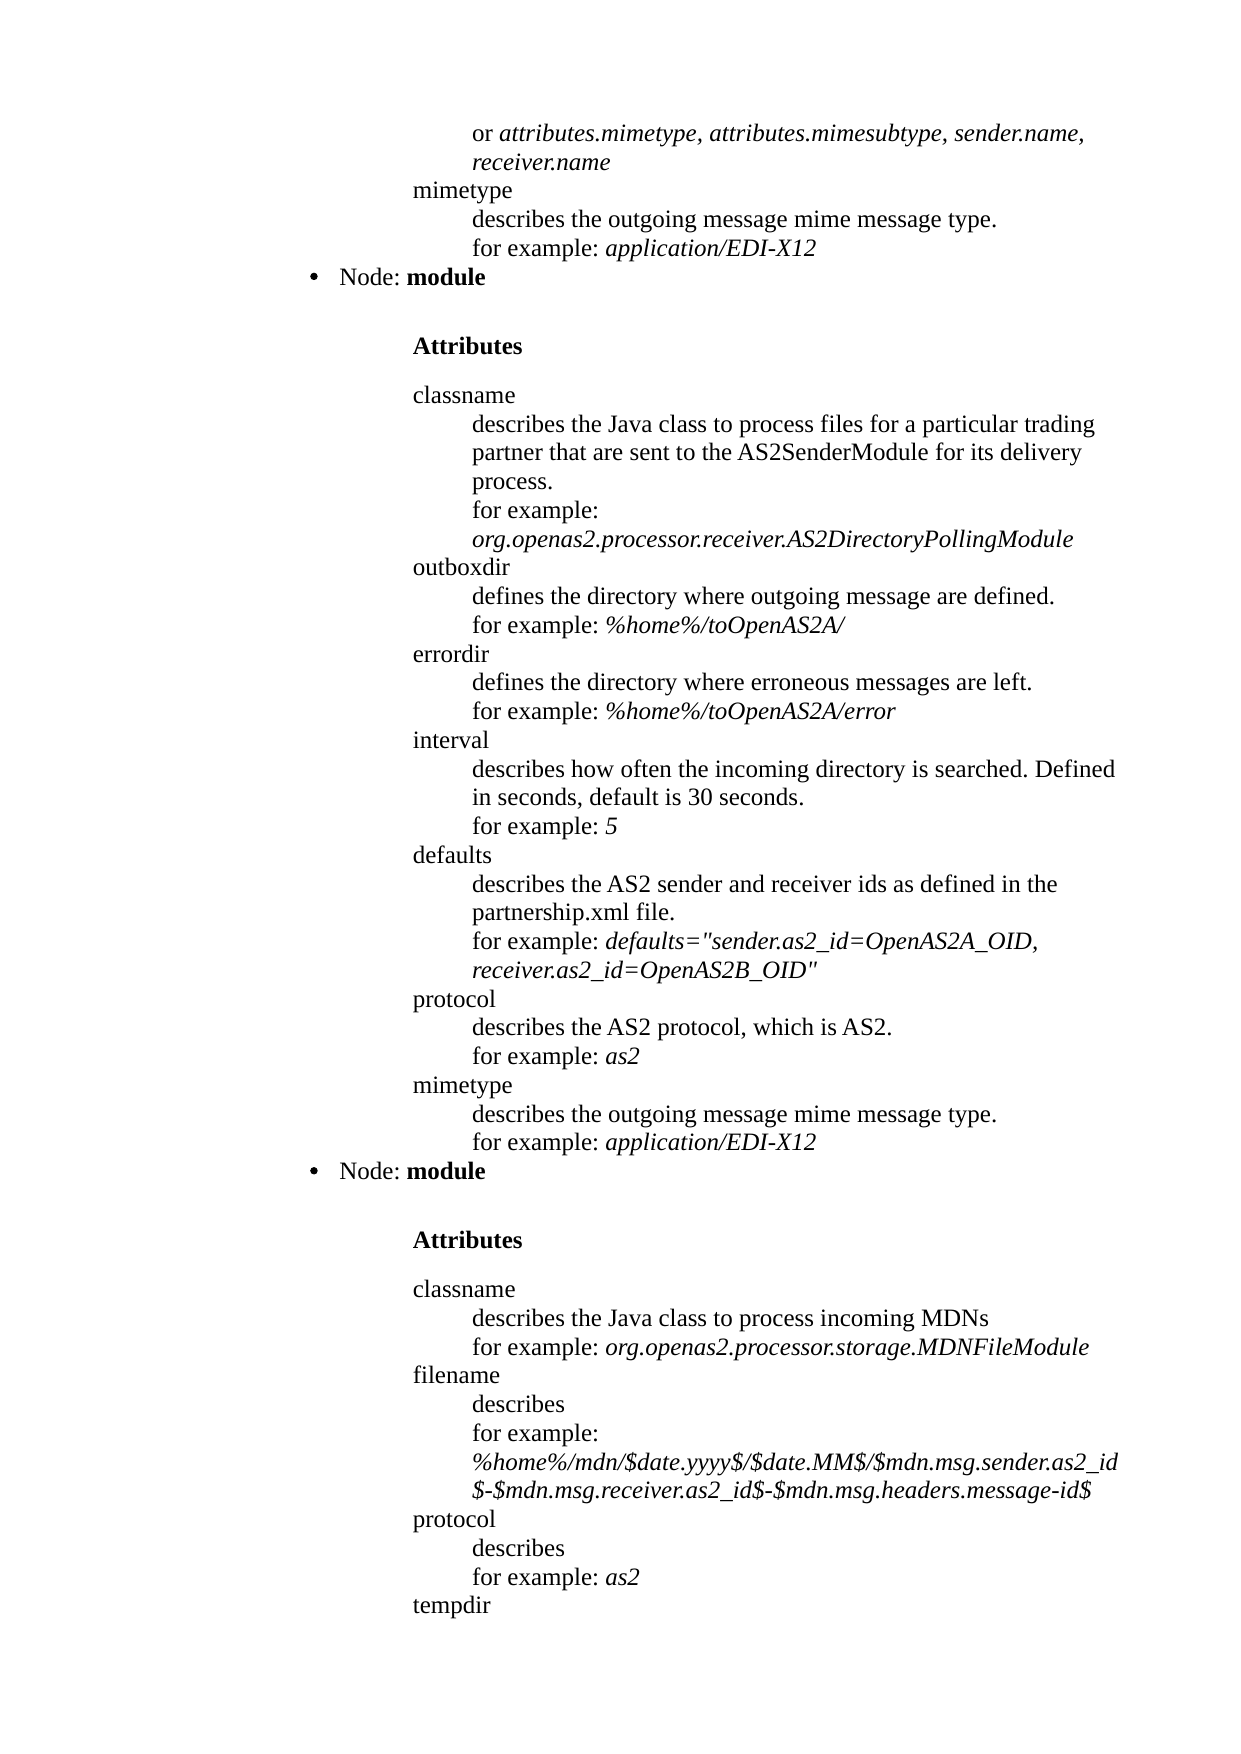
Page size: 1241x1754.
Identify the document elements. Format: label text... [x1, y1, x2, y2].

list describes how often the incoming directory is searched. Defined in seconds, default is 30 seconds. for example: 5 [442, 754, 1122, 840]
list Attributes [383, 1191, 1122, 1254]
subtitle defaults [383, 840, 1122, 869]
subtitle interval [383, 725, 1122, 754]
list Attributes [383, 296, 1122, 359]
list describes the AS2 sender and receiver ids as defined in the partnership.xml file. for example: defaults="sender.as2_id=OpenAS2A_OID, receiver.as2_id=OpenAS2B_OID" [442, 869, 1122, 984]
subtitle mimetype [383, 1070, 1122, 1099]
list describes for example: %home%/mdn/$date.yyyy$/$date.MM$/$mdn.msg.sender.as2_id$-$mdn.msg.receiver.as2_id$-$mdn.msg.headers.message-id$ [442, 1389, 1122, 1504]
list describes the Java class to process incoming MDNs for example: org.openas2.processor.storage.MDNFileModule [442, 1303, 1122, 1360]
subtitle tempdir [383, 1590, 1122, 1619]
subtitle mimetype [383, 176, 1122, 204]
list or attributes.mimetype, attributes.mimesubtype, sender.name, receiver.name [442, 118, 1122, 176]
list describes for example: as2 [442, 1533, 1122, 1590]
subtitle filename [383, 1360, 1122, 1389]
subtitle protocol [383, 984, 1122, 1012]
list describes the outgoing message mime message type. for example: application/EDI-X12 [442, 1099, 1122, 1156]
subtitle classname [383, 1274, 1122, 1303]
subtitle protocol [383, 1504, 1122, 1533]
subtitle outboxdir [383, 552, 1122, 581]
list describes the AS2 protocol, which is AS2. for example: as2 [442, 1012, 1122, 1070]
list defines the directory where outgoing message are defined. for example: %home%/toOpenAS2A/ [442, 581, 1122, 639]
list describes the Java class to process files for a particular trading partner that are sent to the AS2SenderModule for its delivery process. for example: org.openas2.processor.receiver.AS2DirectoryPollingModule [442, 409, 1122, 552]
list defines the directory where erroneous messages are left. for example: %home%/toOpenAS2A/error [442, 667, 1122, 725]
subtitle errordir [383, 639, 1122, 667]
list Node: module [309, 1156, 1122, 1185]
subtitle classname [383, 380, 1122, 409]
list Node: module [309, 262, 1122, 291]
list describes the outgoing message mime message type. for example: application/EDI-X12 [442, 204, 1122, 262]
